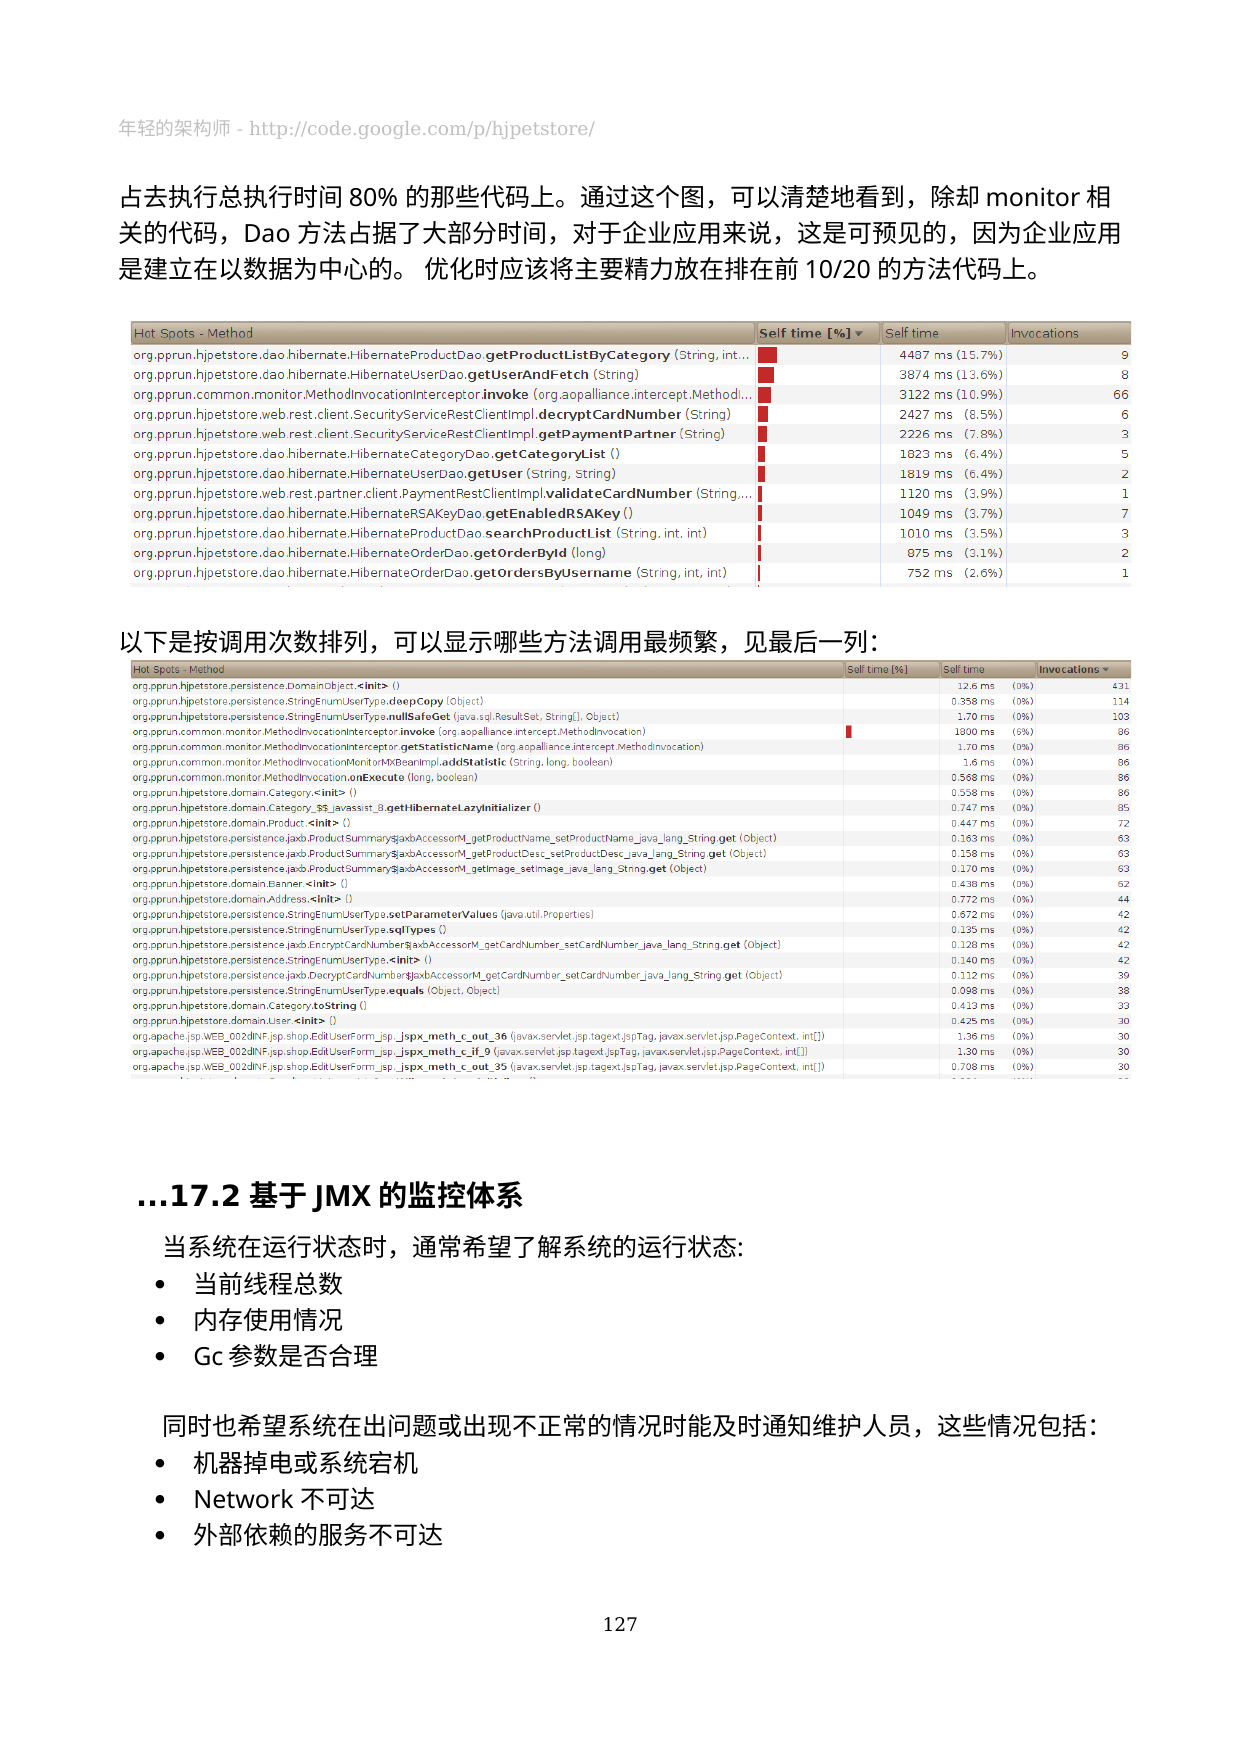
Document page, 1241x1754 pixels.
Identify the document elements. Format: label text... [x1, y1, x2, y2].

list Network 不可达 [156, 1479, 1122, 1516]
picture [130, 660, 1132, 1079]
text 以下是按调用次数排列，可以显示哪些方法调用最频繁，见最后一列： [118, 622, 1122, 659]
text 同时也希望系统在出问题或出现不正常的情况时能及时通知维护人员，这些情况包括： [118, 1407, 1122, 1443]
picture [130, 321, 1132, 587]
list 当前线程总数 [156, 1264, 1122, 1300]
list 外部依赖的服务不可达 [156, 1516, 1122, 1552]
text 占去执行总执行时间 80% 的那些代码上。通过这个图，可以清楚地看到，除却 monitor 相关的代码，Dao 方法占据了大部分时间，对于企业应用来说，这是可预见的，因为企业应用是建立在以数据为中心的。 优化时应该将主要精力放在排在前10/20 的方法代码上。 [118, 177, 1122, 286]
text 当系统在运行状态时，通常希望了解系统的运行状态: [118, 1228, 1122, 1264]
subtitle 基于 JMX 的监控体系 [136, 1173, 1122, 1215]
list Gc参数是否合理 [156, 1337, 1122, 1373]
list 机器掉电或系统宕机 [156, 1443, 1122, 1479]
list 内存使用情况 [156, 1300, 1122, 1337]
